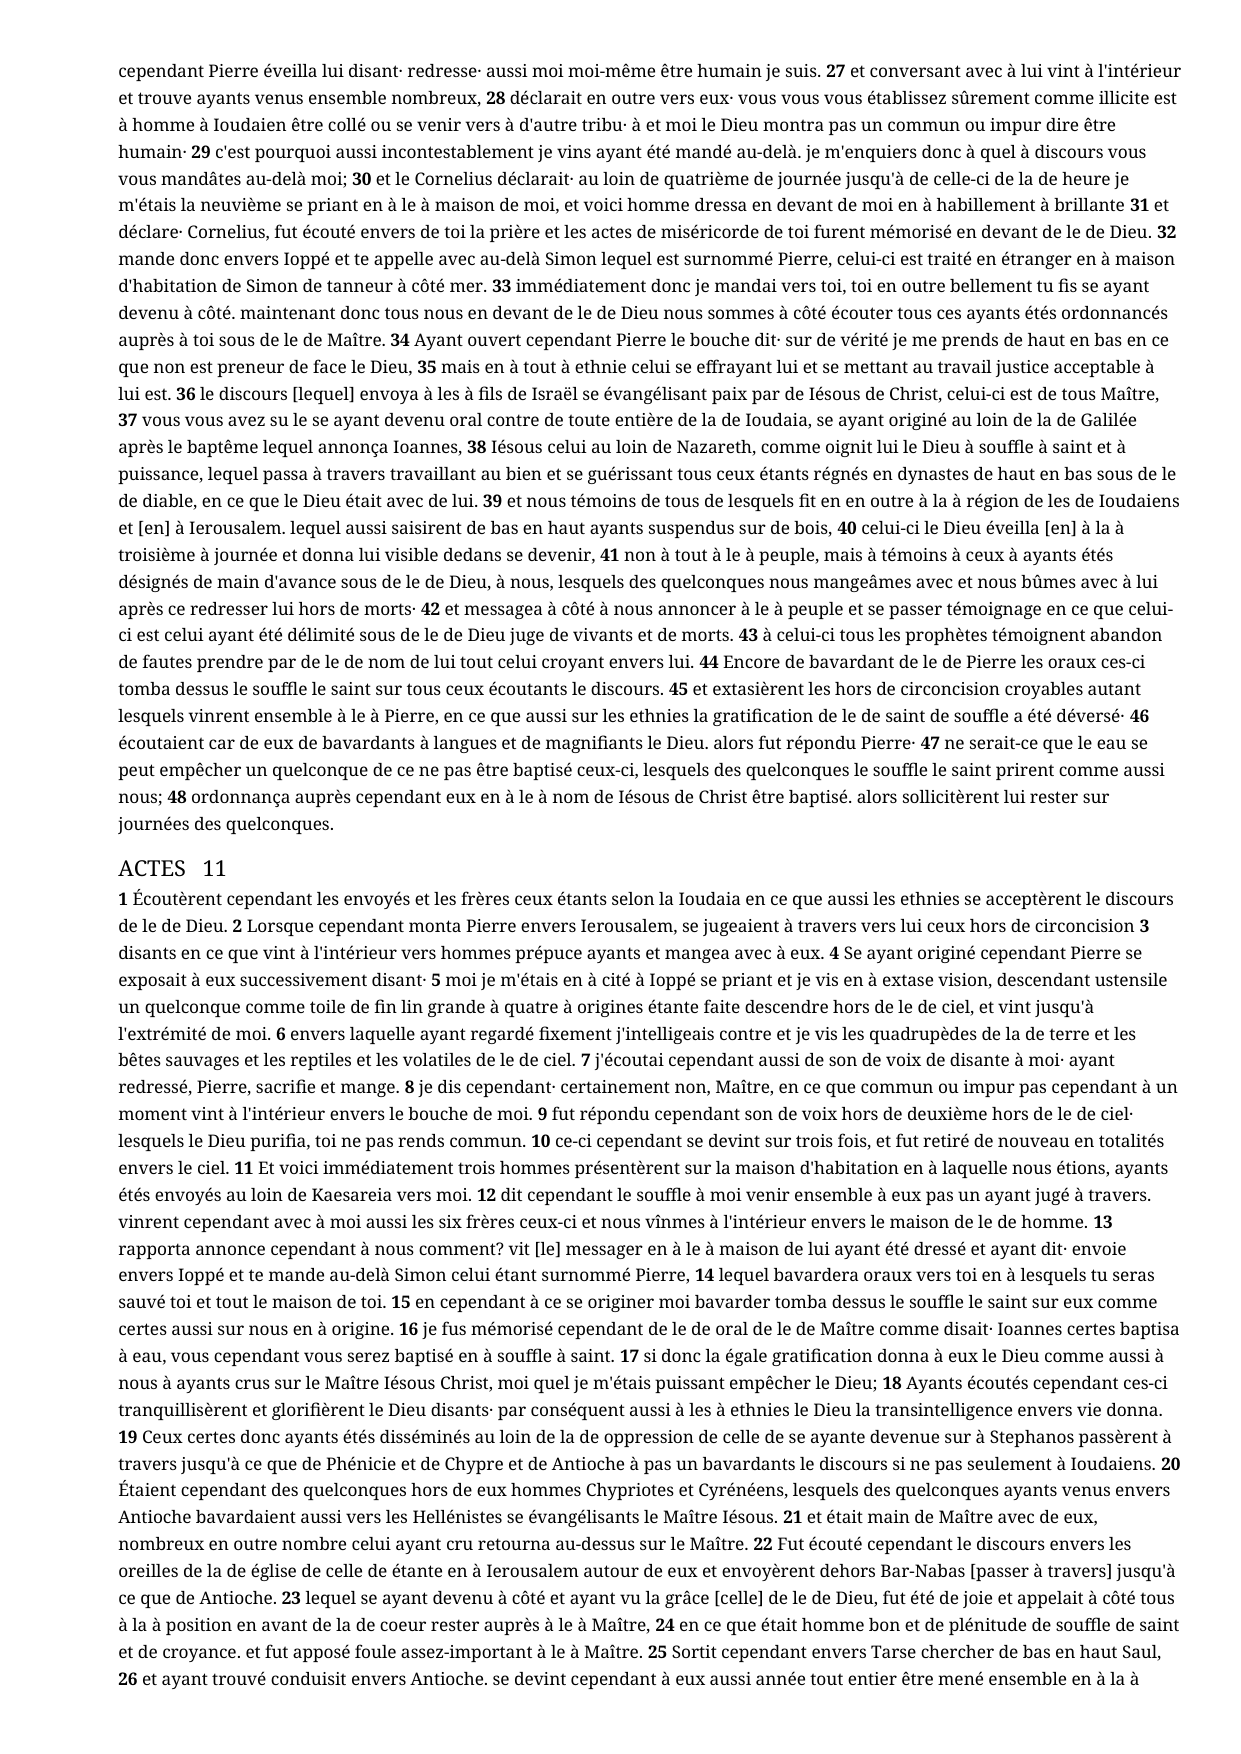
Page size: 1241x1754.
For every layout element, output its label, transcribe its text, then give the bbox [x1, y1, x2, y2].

text 1 Écoutèrent cependant les envoyés et les frères ceux étants selon la Ioudaia en ce que aussi les ethnies se acceptèrent le discours de le de Dieu. 2 Lorsque cependant monta Pierre envers Ierousalem, se jugeaient à travers vers lui ceux hors de circoncision 3 disants en ce que vint à l'intérieur vers hommes prépuce ayants et mangea avec à eux. 4 Se ayant originé cependant Pierre se exposait à eux successivement disant· 5 moi je m'étais en à cité à Ioppé se priant et je vis en à extase vision, descendant ustensile un quelconque comme toile de fin lin grande à quatre à origines étante faite descendre hors de le de ciel, et vint jusqu'à l'extrémité de moi. 6 envers laquelle ayant regardé fixement j'intelligeais contre et je vis les quadrupèdes de la de terre et les bêtes sauvages et les reptiles et les volatiles de le de ciel. 7 j'écoutai cependant aussi de son de voix de disante à moi· ayant redressé, Pierre, sacrifie et mange. 8 je dis cependant· certainement non, Maître, en ce que commun ou impur pas cependant à un moment vint à l'intérieur envers le bouche de moi. 9 fut répondu cependant son de voix hors de deuxième hors de le de ciel· lesquels le Dieu purifia, toi ne pas rends commun. 10 ce-ci cependant se devint sur trois fois, et fut retiré de nouveau en totalités envers le ciel. 11 Et voici immédiatement trois hommes présentèrent sur la maison d'habitation en à laquelle nous étions, ayants étés envoyés au loin de Kaesareia vers moi. 12 dit cependant le souffle à moi venir ensemble à eux pas un ayant jugé à travers. vinrent cependant avec à moi aussi les six frères ceux-ci et nous vînmes à l'intérieur envers le maison de le de homme. 13 rapporta annonce cependant à nous comment? vit [le] messager en à le à maison de lui ayant été dressé et ayant dit· envoie envers Ioppé et te mande au-delà Simon celui étant surnommé Pierre, 14 lequel bavardera oraux vers toi en à lesquels tu seras sauvé toi et tout le maison de toi. 15 en cependant à ce se originer moi bavarder tomba dessus le souffle le saint sur eux comme certes aussi sur nous en à origine. 16 je fus mémorisé cependant de le de oral de le de Maître comme disait· Ioannes certes baptisa à eau, vous cependant vous serez baptisé en à souffle à saint. 17 si donc la égale gratification donna à eux le Dieu comme aussi à nous à ayants crus sur le Maître Iésous Christ, moi quel je m'étais puissant empêcher le Dieu; 18 Ayants écoutés cependant ces-ci tranquillisèrent et glorifièrent le Dieu disants· par conséquent aussi à les à ethnies le Dieu la transintelligence envers vie donna. 19 Ceux certes donc ayants étés disséminés au loin de la de oppression de celle de se ayante devenue sur à Stephanos passèrent à travers jusqu'à ce que de Phénicie et de Chypre et de Antioche à pas un bavardants le discours si ne pas seulement à Ioudaiens. 20 Étaient cependant des quelconques hors de eux hommes Chypriotes et Cyrénéens, lesquels des quelconques ayants venus envers Antioche bavardaient aussi vers les Hellénistes se évangélisants le Maître Iésous. 21 et était main de Maître avec de eux, nombreux en outre nombre celui ayant cru retourna au-dessus sur le Maître. 22 Fut écouté cependant le discours envers les oreilles de la de église de celle de étante en à Ierousalem autour de eux et envoyèrent dehors Bar-Nabas [passer à travers] jusqu'à ce que de Antioche. 23 lequel se ayant devenu à côté et ayant vu la grâce [celle] de le de Dieu, fut été de joie et appelait à côté tous à la à position en avant de la de coeur rester auprès à le à Maître, 24 en ce que était homme bon et de plénitude de souffle de saint et de croyance. et fut apposé foule assez-important à le à Maître. 25 Sortit cependant envers Tarse chercher de bas en haut Saul, 26 et ayant trouvé conduisit envers Antioche. se devint cependant à eux aussi année tout entier être mené ensemble en à la à [118, 887, 1181, 1690]
text ACTES 11 [118, 853, 1181, 883]
text cependant Pierre éveilla lui disant· redresse· aussi moi moi-même être humain je suis. 27 et conversant avec à lui vint à l'intérieur et trouve ayants venus ensemble nombreux, 28 déclarait en outre vers eux· vous vous vous établissez sûrement comme illicite est à homme à Ioudaien être collé ou se venir vers à d'autre tribu· à et moi le Dieu montra pas un commun ou impur dire être humain· 29 c'est pourquoi aussi incontestablement je vins ayant été mandé au-delà. je m'enquiers donc à quel à discours vous vous mandâtes au-delà moi; 30 et le Cornelius déclarait· au loin de quatrième de journée jusqu'à de celle-ci de la de heure je m'étais la neuvième se priant en à le à maison de moi, et voici homme dressa en devant de moi en à habillement à brillante 31 et déclare· Cornelius, fut écouté envers de toi la prière et les actes de miséricorde de toi furent mémorisé en devant de le de Dieu. 32 mande donc envers Ioppé et te appelle avec au-delà Simon lequel est surnommé Pierre, celui-ci est traité en étranger en à maison d'habitation de Simon de tanneur à côté mer. 33 immédiatement donc je mandai vers toi, toi en outre bellement tu fis se ayant devenu à côté. maintenant donc tous nous en devant de le de Dieu nous sommes à côté écouter tous ces ayants étés ordonnancés auprès à toi sous de le de Maître. 34 Ayant ouvert cependant Pierre le bouche dit· sur de vérité je me prends de haut en bas en ce que non est preneur de face le Dieu, 35 mais en à tout à ethnie celui se effrayant lui et se mettant au travail justice acceptable à lui est. 36 le discours [lequel] envoya à les à fils de Israël se évangélisant paix par de Iésous de Christ, celui-ci est de tous Maître, 37 vous vous avez su le se ayant devenu oral contre de toute entière de la de Ioudaia, se ayant originé au loin de la de Galilée après le baptême lequel annonça Ioannes, 38 Iésous celui au loin de Nazareth, comme oignit lui le Dieu à souffle à saint et à puissance, lequel passa à travers travaillant au bien et se guérissant tous ceux étants régnés en dynastes de haut en bas sous de le de diable, en ce que le Dieu était avec de lui. 39 et nous témoins de tous de lesquels fit en en outre à la à région de les de Ioudaiens et [en] à Ierousalem. lequel aussi saisirent de bas en haut ayants suspendus sur de bois, 40 celui-ci le Dieu éveilla [en] à la à troisième à journée et donna lui visible dedans se devenir, 41 non à tout à le à peuple, mais à témoins à ceux à ayants étés désignés de main d'avance sous de le de Dieu, à nous, lesquels des quelconques nous mangeâmes avec et nous bûmes avec à lui après ce redresser lui hors de morts· 42 et messagea à côté à nous annoncer à le à peuple et se passer témoignage en ce que celui-ci est celui ayant été délimité sous de le de Dieu juge de vivants et de morts. 43 à celui-ci tous les prophètes témoignent abandon de fautes prendre par de le de nom de lui tout celui croyant envers lui. 44 Encore de bavardant de le de Pierre les oraux ces-ci tomba dessus le souffle le saint sur tous ceux écoutants le discours. 45 et extasièrent les hors de circoncision croyables autant lesquels vinrent ensemble à le à Pierre, en ce que aussi sur les ethnies la gratification de le de saint de souffle a été déversé· 46 écoutaient car de eux de bavardants à langues et de magnifiants le Dieu. alors fut répondu Pierre· 47 ne serait-ce que le eau se peut empêcher un quelconque de ce ne pas être baptisé ceux-ci, lesquels des quelconques le souffle le saint prirent comme aussi nous; 48 ordonnança auprès cependant eux en à le à nom de Iésous de Christ être baptisé. alors sollicitèrent lui rester sur journées des quelconques. [118, 59, 1181, 835]
